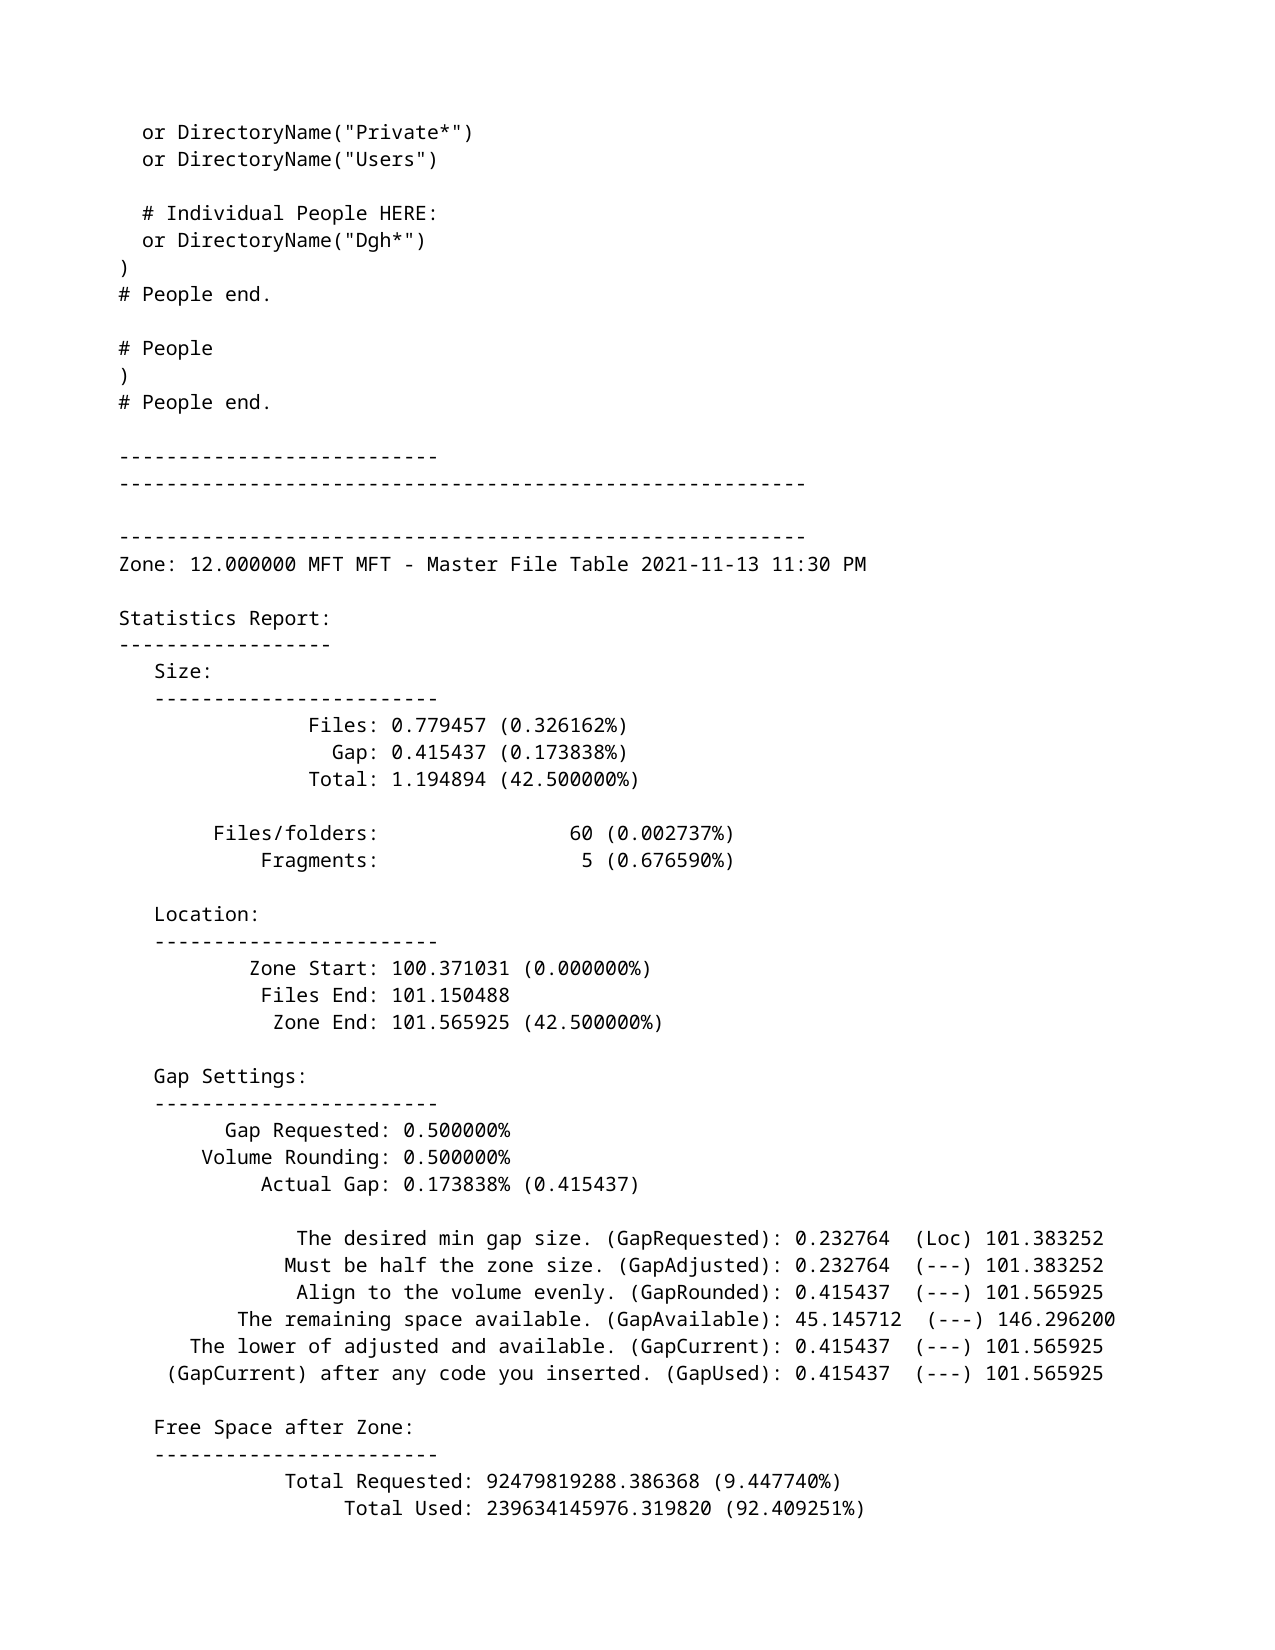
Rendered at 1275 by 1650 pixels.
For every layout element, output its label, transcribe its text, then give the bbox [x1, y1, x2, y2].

text --------------------------- [118, 442, 1157, 469]
text Volume Rounding: 0.500000% [118, 1143, 1157, 1170]
text ---------------------------------------------------------- [118, 523, 1157, 550]
text The lower of adjusted and available. (GapCurrent): 0.415437 (---) 101.565925 [118, 1332, 1157, 1359]
text # People [118, 334, 1157, 361]
text Total Used: 239634145976.319820 (92.409251%) [118, 1494, 1157, 1521]
text ---------------------------------------------------------- [118, 469, 1157, 496]
text or DirectoryName("Dgh*") [118, 226, 1157, 253]
text ------------------------ [118, 1440, 1157, 1467]
text # People end. [118, 388, 1157, 415]
text The desired min gap size. (GapRequested): 0.232764 (Loc) 101.383252 [118, 1224, 1157, 1251]
text Zone: 12.000000 MFT MFT - Master File Table 2021-11-13 11:30 PM [118, 550, 1157, 577]
text Gap: 0.415437 (0.173838%) [118, 739, 1157, 766]
text ------------------------ [118, 927, 1157, 954]
text Files End: 101.150488 [118, 981, 1157, 1008]
text Gap Settings: [118, 1062, 1157, 1089]
text Total: 1.194894 (42.500000%) [118, 766, 1157, 793]
text Must be half the zone size. (GapAdjusted): 0.232764 (---) 101.383252 [118, 1251, 1157, 1278]
text The remaining space available. (GapAvailable): 45.145712 (---) 146.296200 [118, 1305, 1157, 1332]
text Gap Requested: 0.500000% [118, 1116, 1157, 1143]
text or DirectoryName("Private*") [118, 118, 1157, 145]
text Files: 0.779457 (0.326162%) [118, 712, 1157, 739]
text Files/folders: 60 (0.002737%) [118, 819, 1157, 847]
text Free Space after Zone: [118, 1413, 1157, 1440]
text Fragments: 5 (0.676590%) [118, 847, 1157, 873]
text Zone End: 101.565925 (42.500000%) [118, 1008, 1157, 1035]
text (GapCurrent) after any code you inserted. (GapUsed): 0.415437 (---) 101.565925 [118, 1359, 1157, 1386]
text or DirectoryName("Users") [118, 145, 1157, 172]
text Align to the volume evenly. (GapRounded): 0.415437 (---) 101.565925 [118, 1278, 1157, 1305]
text Actual Gap: 0.173838% (0.415437) [118, 1170, 1157, 1197]
text ------------------------ [118, 685, 1157, 712]
text Size: [118, 658, 1157, 685]
text # Individual People HERE: [118, 199, 1157, 226]
text ------------------ [118, 631, 1157, 658]
text # People end. [118, 280, 1157, 307]
text Zone Start: 100.371031 (0.000000%) [118, 954, 1157, 981]
text ) [118, 361, 1157, 388]
text ------------------------ [118, 1089, 1157, 1116]
text Total Requested: 92479819288.386368 (9.447740%) [118, 1467, 1157, 1494]
text Statistics Report: [118, 604, 1157, 631]
text Location: [118, 901, 1157, 927]
text ) [118, 253, 1157, 280]
